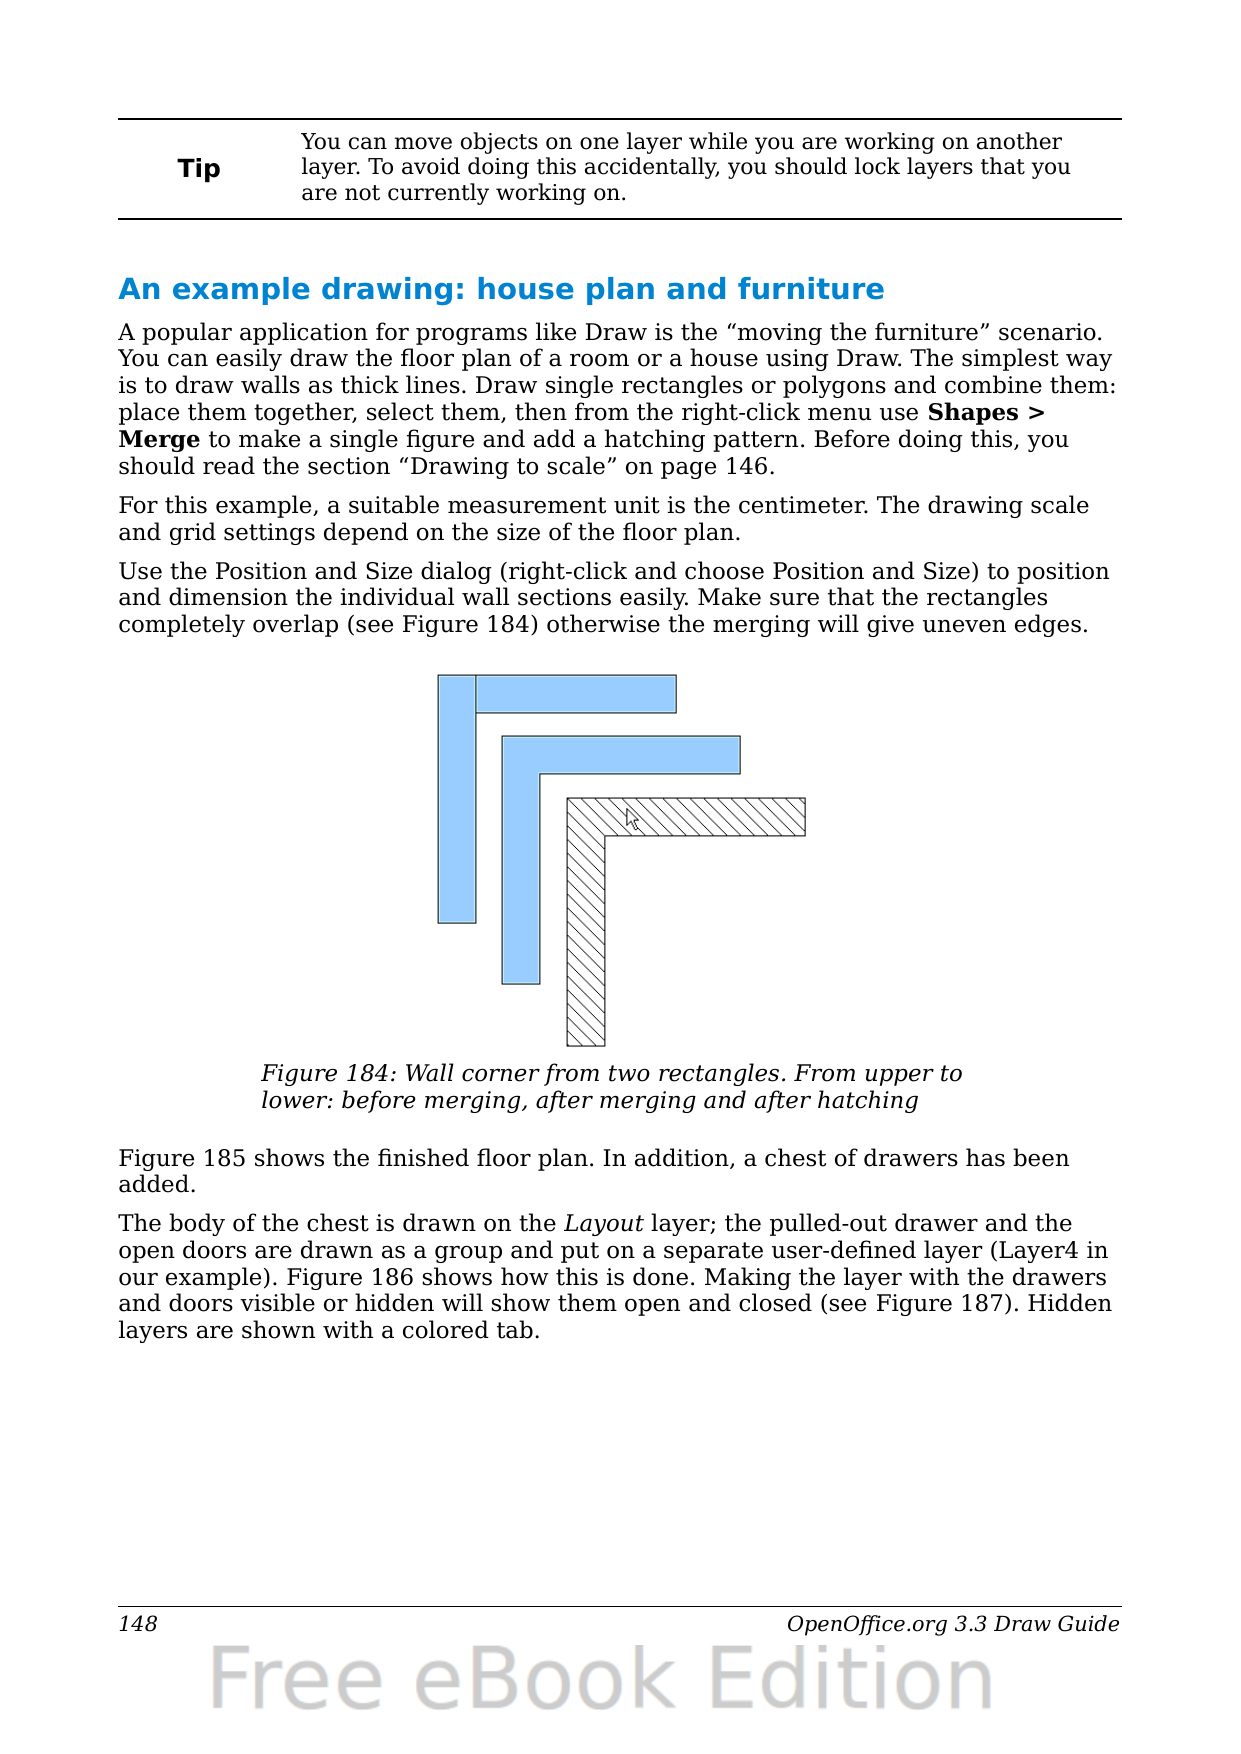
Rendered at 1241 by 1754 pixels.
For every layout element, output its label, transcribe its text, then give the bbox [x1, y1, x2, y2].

text For this example, a suitable measurement unit is the centimeter. The drawing scale and grid settings depend on the size of the floor plan. [118, 492, 1122, 545]
text The body of the chest is drawn on the Layout layer; the pulled-out drawer and the open doors are drawn as a group and put on a separate user-defined layer (Layer4 in our example). Figure 186 shows how this is done. Making the layer with the drawers and doors visible or hidden will show them open and closed (see Figure 187). Hidden layers are shown with a colored tab. [118, 1211, 1122, 1344]
table_header You can move objects on one layer while you are working on another layer. To avoid doing this accidentally, you should lock layers that you are not currently working on. [280, 120, 1122, 218]
picture [207, 1645, 994, 1713]
text A popular application for programs like Draw is the “moving the furniture” scenario. You can easily draw the floor plan of a room or a house using Draw. The simplest way is to draw walls as thick lines. Draw single rectangles or polygons and combine them: place them together, select them, then from the right-click menu use Shapes > Merge to make a single figure and add a hatching pattern. Before doing this, you should read the section “Drawing to scale” on page 146. [118, 319, 1122, 479]
text Figure 184: Wall corner from two rectangles. From upper to lower: before merging, after merging and after hatching [261, 1061, 979, 1114]
text Figure 185 shows the finished floor plan. In addition, a chest of drawers has been added. [118, 1145, 1122, 1198]
subtitle An example drawing: house plan and furniture [118, 273, 1122, 307]
picture [415, 662, 826, 1055]
text Use the Position and Size dialog (right-click and choose Position and Size) to position and dimension the individual wall sections easily. Make sure that the rectangles completely overlap (see Figure 184) otherwise the merging will give uneven edges. [118, 558, 1122, 638]
table_header Tip [118, 120, 280, 218]
